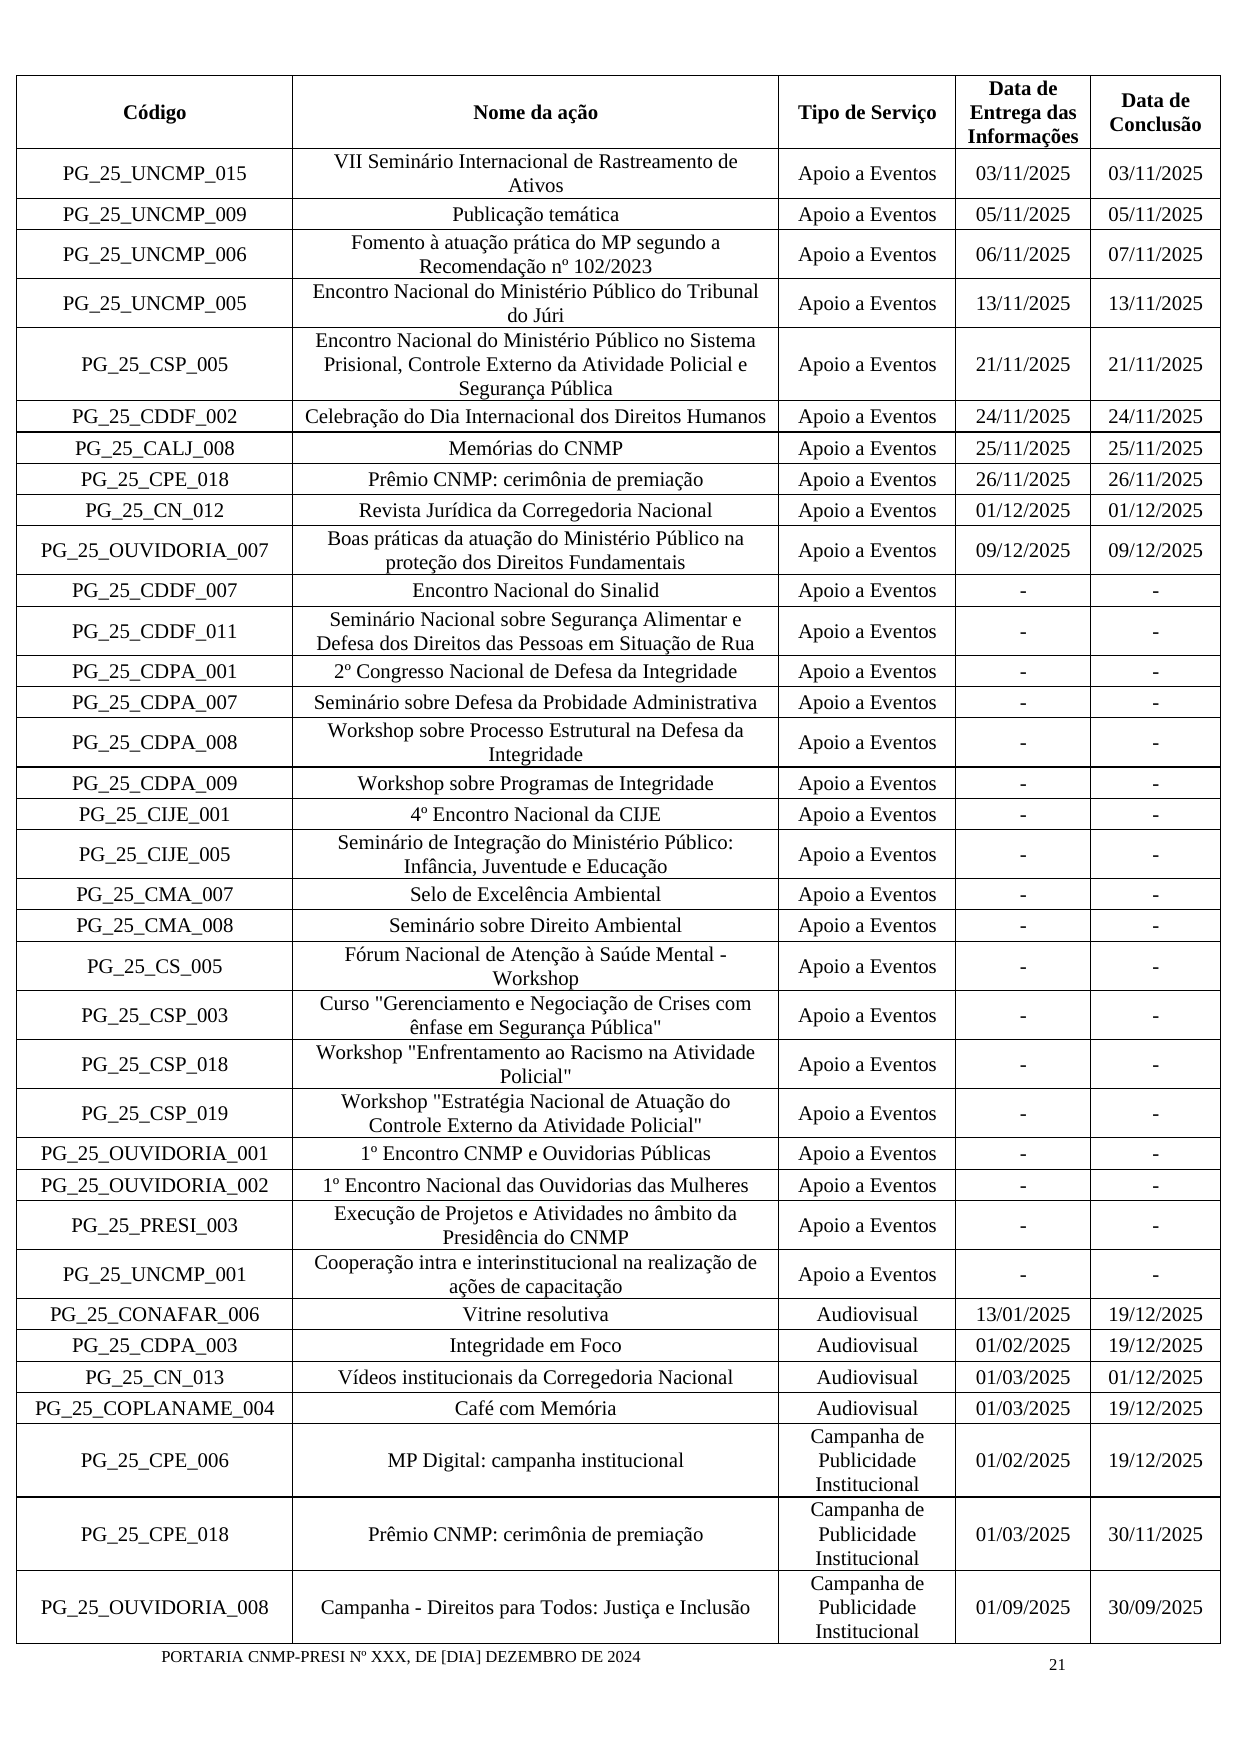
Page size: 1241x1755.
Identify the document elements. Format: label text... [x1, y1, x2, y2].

table_cell Audiovisual [779, 1393, 955, 1423]
table_cell Apoio a Eventos [779, 830, 955, 878]
table_cell 1º Encontro Nacional das Ouvidorias das Mulheres [293, 1170, 778, 1200]
table_cell - [956, 991, 1090, 1039]
table_cell Cooperação intra e interinstitucional na realização de ações de capacitação [293, 1250, 778, 1298]
table_cell PG_25_UNCMP_006 [17, 230, 292, 278]
table_cell Audiovisual [779, 1330, 955, 1361]
table_cell VII Seminário Internacional de Rastreamento de Ativos [293, 149, 778, 197]
table_cell - [1091, 607, 1220, 655]
table_cell Publicação temática [293, 199, 778, 229]
table_cell - [1091, 1250, 1220, 1298]
table_cell Apoio a Eventos [779, 230, 955, 278]
table_cell 09/12/2025 [956, 526, 1090, 574]
table_cell 01/03/2025 [956, 1362, 1090, 1392]
table_cell 30/11/2025 [1091, 1498, 1220, 1569]
table_cell - [956, 1170, 1090, 1200]
table_cell 21/11/2025 [956, 328, 1090, 400]
table_cell Campanha - Direitos para Todos: Justiça e Inclusão [293, 1571, 778, 1643]
table_cell Encontro Nacional do Sinalid [293, 575, 778, 606]
table_cell 2º Congresso Nacional de Defesa da Integridade [293, 656, 778, 686]
table_cell Apoio a Eventos [779, 433, 955, 463]
table_cell 19/12/2025 [1091, 1393, 1220, 1423]
table_cell PG_25_CMA_008 [17, 910, 292, 941]
table_cell PG_25_UNCMP_005 [17, 279, 292, 327]
table_cell PG_25_CDPA_007 [17, 687, 292, 717]
table_cell 13/01/2025 [956, 1299, 1090, 1329]
table_cell Seminário de Integração do Ministério Público: Infância, Juventude e Educação [293, 830, 778, 878]
table_cell 01/03/2025 [956, 1393, 1090, 1423]
table_cell PG_25_CDDF_007 [17, 575, 292, 606]
table_cell 01/12/2025 [1091, 1362, 1220, 1392]
table_cell - [1091, 768, 1220, 798]
table_cell 06/11/2025 [956, 230, 1090, 278]
table_cell Execução de Projetos e Atividades no âmbito da Presidência do CNMP [293, 1201, 778, 1249]
table_cell Apoio a Eventos [779, 607, 955, 655]
table_cell MP Digital: campanha institucional [293, 1424, 778, 1496]
table_cell Prêmio CNMP: cerimônia de premiação [293, 464, 778, 494]
table_cell PG_25_CSP_005 [17, 328, 292, 400]
table_cell 25/11/2025 [1091, 433, 1220, 463]
table_cell Apoio a Eventos [779, 991, 955, 1039]
table_header Nome da ação [293, 76, 778, 148]
table_cell Audiovisual [779, 1362, 955, 1392]
table_cell PG_25_CDPA_001 [17, 656, 292, 686]
table_cell Integridade em Foco [293, 1330, 778, 1361]
table_cell Apoio a Eventos [779, 199, 955, 229]
table_cell PG_25_COPLANAME_004 [17, 1393, 292, 1423]
table_cell PG_25_CONAFAR_006 [17, 1299, 292, 1329]
table_cell Seminário sobre Direito Ambiental [293, 910, 778, 941]
table_cell PG_25_CIJE_001 [17, 799, 292, 829]
table_cell - [956, 1089, 1090, 1137]
table_cell - [956, 1040, 1090, 1088]
table_cell Apoio a Eventos [779, 879, 955, 909]
table_cell Campanha de Publicidade Institucional [779, 1571, 955, 1643]
table_cell 01/09/2025 [956, 1571, 1090, 1643]
table_cell PG_25_UNCMP_001 [17, 1250, 292, 1298]
table_cell PG_25_OUVIDORIA_008 [17, 1571, 292, 1643]
table_cell Revista Jurídica da Corregedoria Nacional [293, 495, 778, 525]
table_cell PG_25_CN_012 [17, 495, 292, 525]
table_cell PG_25_CDPA_003 [17, 1330, 292, 1361]
table_cell PG_25_UNCMP_015 [17, 149, 292, 197]
table_cell 24/11/2025 [956, 401, 1090, 431]
table_cell - [956, 718, 1090, 766]
table_cell Campanha de Publicidade Institucional [779, 1498, 955, 1569]
table_cell Apoio a Eventos [779, 279, 955, 327]
table_cell 01/12/2025 [1091, 495, 1220, 525]
table_cell - [956, 575, 1090, 606]
table_cell Apoio a Eventos [779, 1040, 955, 1088]
table_cell - [1091, 830, 1220, 878]
table_cell Apoio a Eventos [779, 575, 955, 606]
table_cell Apoio a Eventos [779, 464, 955, 494]
table_cell Apoio a Eventos [779, 1201, 955, 1249]
table_cell Apoio a Eventos [779, 656, 955, 686]
table_cell PG_25_CIJE_005 [17, 830, 292, 878]
table_cell - [1091, 942, 1220, 990]
table_cell Boas práticas da atuação do Ministério Público na proteção dos Direitos Fundamentais [293, 526, 778, 574]
table_cell - [956, 687, 1090, 717]
table_cell - [956, 1138, 1090, 1168]
table_cell PG_25_CN_013 [17, 1362, 292, 1392]
table_cell - [956, 879, 1090, 909]
table_cell Workshop sobre Programas de Integridade [293, 768, 778, 798]
table_cell - [1091, 991, 1220, 1039]
table_cell - [956, 799, 1090, 829]
table_cell - [1091, 575, 1220, 606]
table_cell Memórias do CNMP [293, 433, 778, 463]
table_cell 09/12/2025 [1091, 526, 1220, 574]
table_cell Fomento à atuação prática do MP segundo a Recomendação nº 102/2023 [293, 230, 778, 278]
table_header Tipo de Serviço [779, 76, 955, 148]
table_cell Campanha de Publicidade Institucional [779, 1424, 955, 1496]
table_cell PG_25_CDPA_009 [17, 768, 292, 798]
table_cell Vitrine resolutiva [293, 1299, 778, 1329]
table_cell Workshop sobre Processo Estrutural na Defesa da Integridade [293, 718, 778, 766]
table_cell PG_25_CDDF_011 [17, 607, 292, 655]
table_cell PG_25_CSP_019 [17, 1089, 292, 1137]
table_cell - [956, 656, 1090, 686]
table_cell Workshop "Enfrentamento ao Racismo na Atividade Policial" [293, 1040, 778, 1088]
table_cell Fórum Nacional de Atenção à Saúde Mental - Workshop [293, 942, 778, 990]
table_cell Apoio a Eventos [779, 1170, 955, 1200]
table_cell Encontro Nacional do Ministério Público no Sistema Prisional, Controle Externo da Atividade Policial e Segurança Pública [293, 328, 778, 400]
table_cell PG_25_PRESI_003 [17, 1201, 292, 1249]
table_cell Apoio a Eventos [779, 149, 955, 197]
table_cell 26/11/2025 [956, 464, 1090, 494]
table_cell 26/11/2025 [1091, 464, 1220, 494]
table_cell 24/11/2025 [1091, 401, 1220, 431]
table_cell - [956, 607, 1090, 655]
table_cell - [1091, 1138, 1220, 1168]
table_cell PG_25_CDPA_008 [17, 718, 292, 766]
table_cell Café com Memória [293, 1393, 778, 1423]
table_cell - [956, 830, 1090, 878]
table_cell - [1091, 687, 1220, 717]
table_cell 13/11/2025 [956, 279, 1090, 327]
table_cell 01/02/2025 [956, 1330, 1090, 1361]
table_cell PG_25_CPE_018 [17, 1498, 292, 1569]
table_cell - [1091, 1201, 1220, 1249]
table_cell - [1091, 718, 1220, 766]
table_cell PG_25_CPE_018 [17, 464, 292, 494]
table_cell Apoio a Eventos [779, 401, 955, 431]
table_cell 01/03/2025 [956, 1498, 1090, 1569]
table_cell Apoio a Eventos [779, 328, 955, 400]
table_cell Apoio a Eventos [779, 687, 955, 717]
table_cell Apoio a Eventos [779, 1138, 955, 1168]
table_cell 03/11/2025 [1091, 149, 1220, 197]
table_cell 25/11/2025 [956, 433, 1090, 463]
table_cell PG_25_CSP_003 [17, 991, 292, 1039]
table_cell - [956, 942, 1090, 990]
table_cell 01/02/2025 [956, 1424, 1090, 1496]
table_cell Workshop "Estratégia Nacional de Atuação do Controle Externo da Atividade Policial" [293, 1089, 778, 1137]
table_cell - [956, 1250, 1090, 1298]
table_cell Apoio a Eventos [779, 799, 955, 829]
table_cell Apoio a Eventos [779, 1250, 955, 1298]
table_cell Selo de Excelência Ambiental [293, 879, 778, 909]
table_cell Celebração do Dia Internacional dos Direitos Humanos [293, 401, 778, 431]
table_cell PG_25_OUVIDORIA_001 [17, 1138, 292, 1168]
table_cell - [1091, 1040, 1220, 1088]
table_cell 01/12/2025 [956, 495, 1090, 525]
table_cell 03/11/2025 [956, 149, 1090, 197]
table_cell 19/12/2025 [1091, 1330, 1220, 1361]
table_cell Apoio a Eventos [779, 526, 955, 574]
table_cell - [1091, 656, 1220, 686]
table_header Data de Entrega das Informações [956, 76, 1090, 148]
table_cell 1º Encontro CNMP e Ouvidorias Públicas [293, 1138, 778, 1168]
table_cell PG_25_CPE_006 [17, 1424, 292, 1496]
table_cell Vídeos institucionais da Corregedoria Nacional [293, 1362, 778, 1392]
table_cell PG_25_CS_005 [17, 942, 292, 990]
table_cell 19/12/2025 [1091, 1299, 1220, 1329]
table_cell Curso "Gerenciamento e Negociação de Crises com ênfase em Segurança Pública" [293, 991, 778, 1039]
table_cell - [956, 910, 1090, 941]
table_cell PG_25_CSP_018 [17, 1040, 292, 1088]
table_cell Seminário sobre Defesa da Probidade Administrativa [293, 687, 778, 717]
table_cell - [1091, 910, 1220, 941]
table_cell - [1091, 879, 1220, 909]
table_cell 4º Encontro Nacional da CIJE [293, 799, 778, 829]
table_cell Seminário Nacional sobre Segurança Alimentar e Defesa dos Direitos das Pessoas em Situação de Rua [293, 607, 778, 655]
table_cell Apoio a Eventos [779, 495, 955, 525]
table_cell PG_25_OUVIDORIA_007 [17, 526, 292, 574]
table_cell 21/11/2025 [1091, 328, 1220, 400]
table_cell 07/11/2025 [1091, 230, 1220, 278]
table_header Código [17, 76, 292, 148]
table_cell 05/11/2025 [956, 199, 1090, 229]
table_cell Apoio a Eventos [779, 1089, 955, 1137]
table_cell Encontro Nacional do Ministério Público do Tribunal do Júri [293, 279, 778, 327]
table_cell - [1091, 799, 1220, 829]
table_cell Apoio a Eventos [779, 718, 955, 766]
table_cell Audiovisual [779, 1299, 955, 1329]
table_cell 19/12/2025 [1091, 1424, 1220, 1496]
table_cell PG_25_CMA_007 [17, 879, 292, 909]
table_cell Apoio a Eventos [779, 910, 955, 941]
table_cell - [956, 1201, 1090, 1249]
table_cell 13/11/2025 [1091, 279, 1220, 327]
table_cell - [1091, 1089, 1220, 1137]
table_cell 30/09/2025 [1091, 1571, 1220, 1643]
table_cell Prêmio CNMP: cerimônia de premiação [293, 1498, 778, 1569]
table_header Data de Conclusão [1091, 76, 1220, 148]
table_cell PG_25_CALJ_008 [17, 433, 292, 463]
table_cell PG_25_UNCMP_009 [17, 199, 292, 229]
table_cell Apoio a Eventos [779, 942, 955, 990]
table_cell - [956, 768, 1090, 798]
table_cell PG_25_CDDF_002 [17, 401, 292, 431]
table_cell PG_25_OUVIDORIA_002 [17, 1170, 292, 1200]
table_cell 05/11/2025 [1091, 199, 1220, 229]
table_cell Apoio a Eventos [779, 768, 955, 798]
table_cell - [1091, 1170, 1220, 1200]
